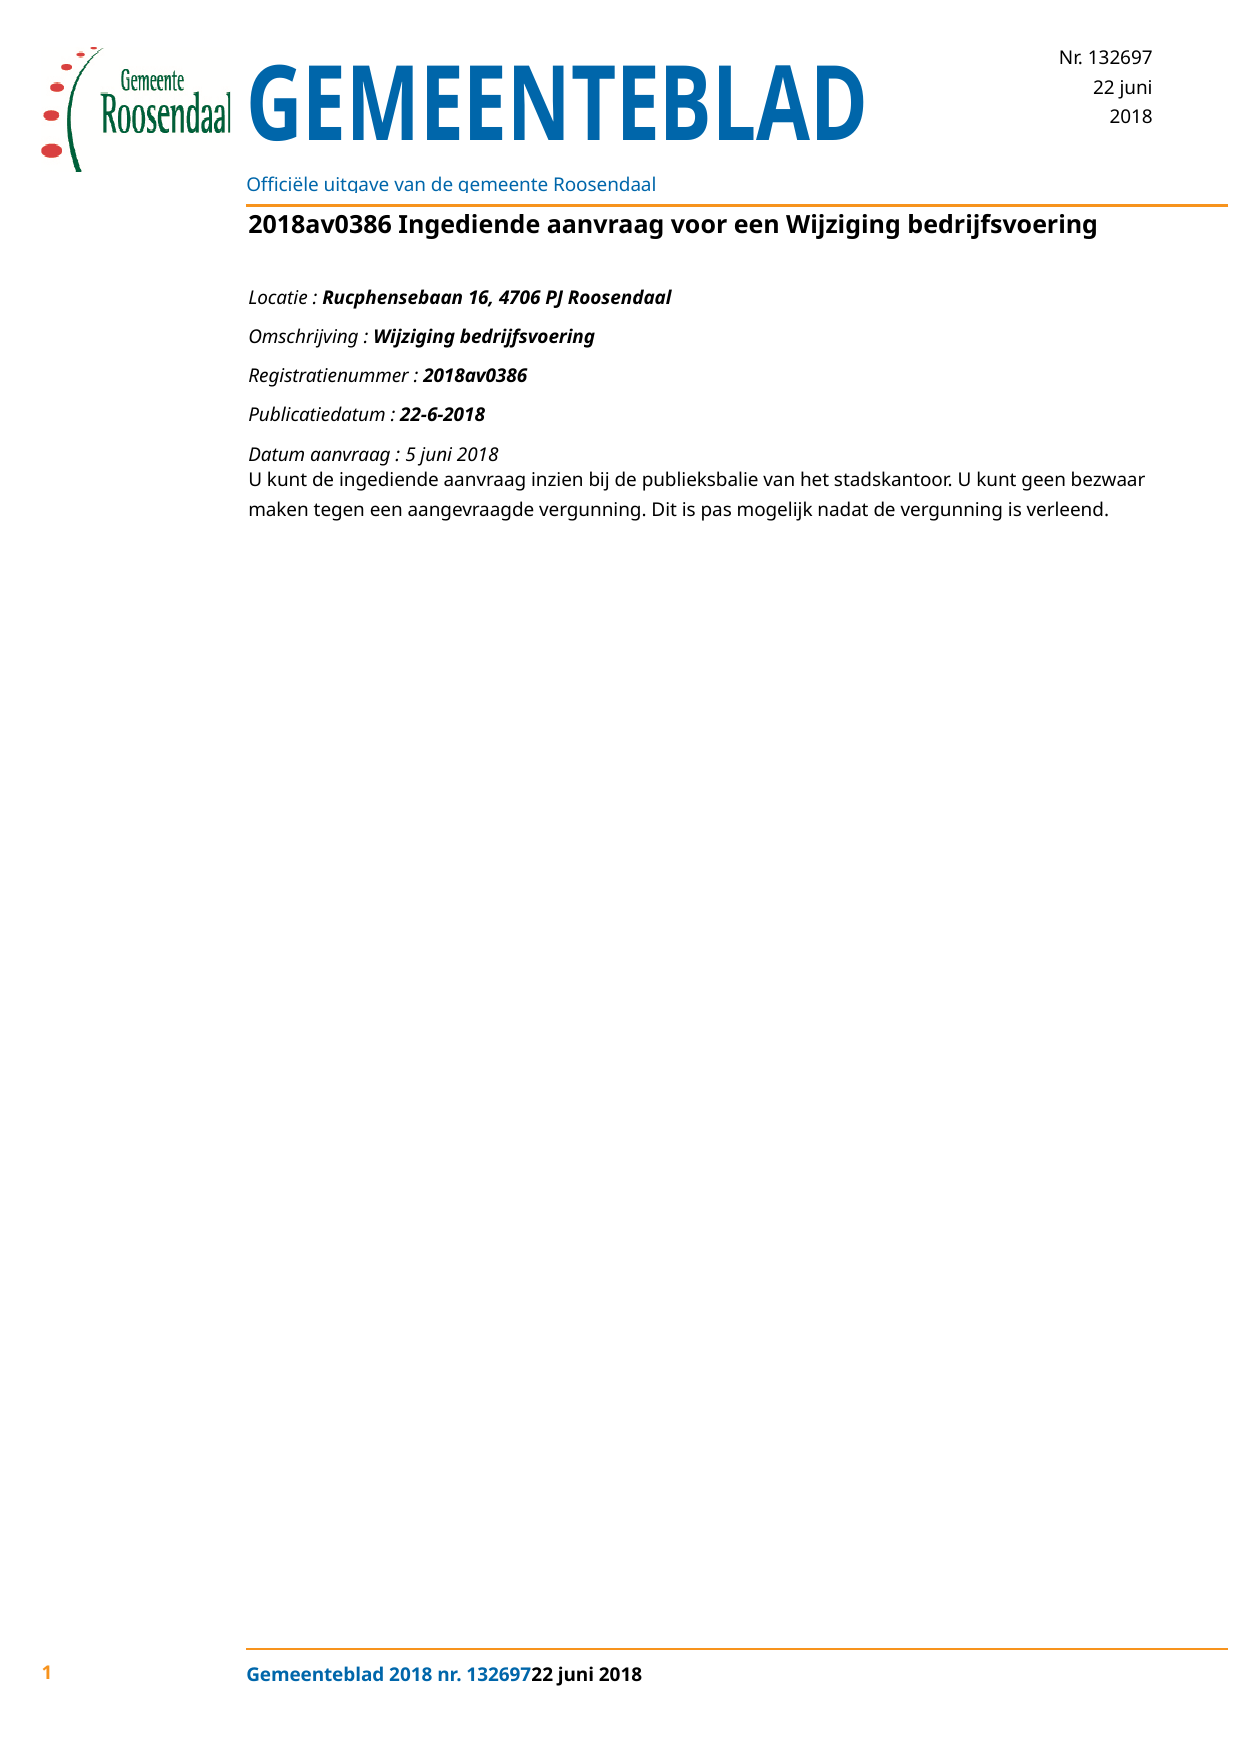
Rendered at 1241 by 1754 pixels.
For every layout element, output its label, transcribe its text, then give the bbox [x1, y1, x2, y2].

text Registratienummer : 2018av0386 [248, 362, 1152, 388]
text Omschrijving : Wijziging bedrijfsvoering [248, 323, 1152, 349]
picture [41, 47, 231, 172]
text U kunt de ingediende aanvraag inzien bij de publieksbalie van het stadskantoor. U kunt geen bezwaar maken tegen een aangevraagde vergunning. Dit is pas mogelijk nadat de vergunning is verleend. [248, 467, 1152, 522]
text 2018av0386 Ingediende aanvraag voor een Wijziging bedrijfsvoering [248, 207, 1152, 241]
text Locatie : Rucphensebaan 16, 4706 PJ Roosendaal [248, 284, 1152, 309]
text Publicatiedatum : 22-6-2018 [248, 402, 1152, 427]
text Datum aanvraag : 5 juni 2018 [248, 441, 1152, 467]
